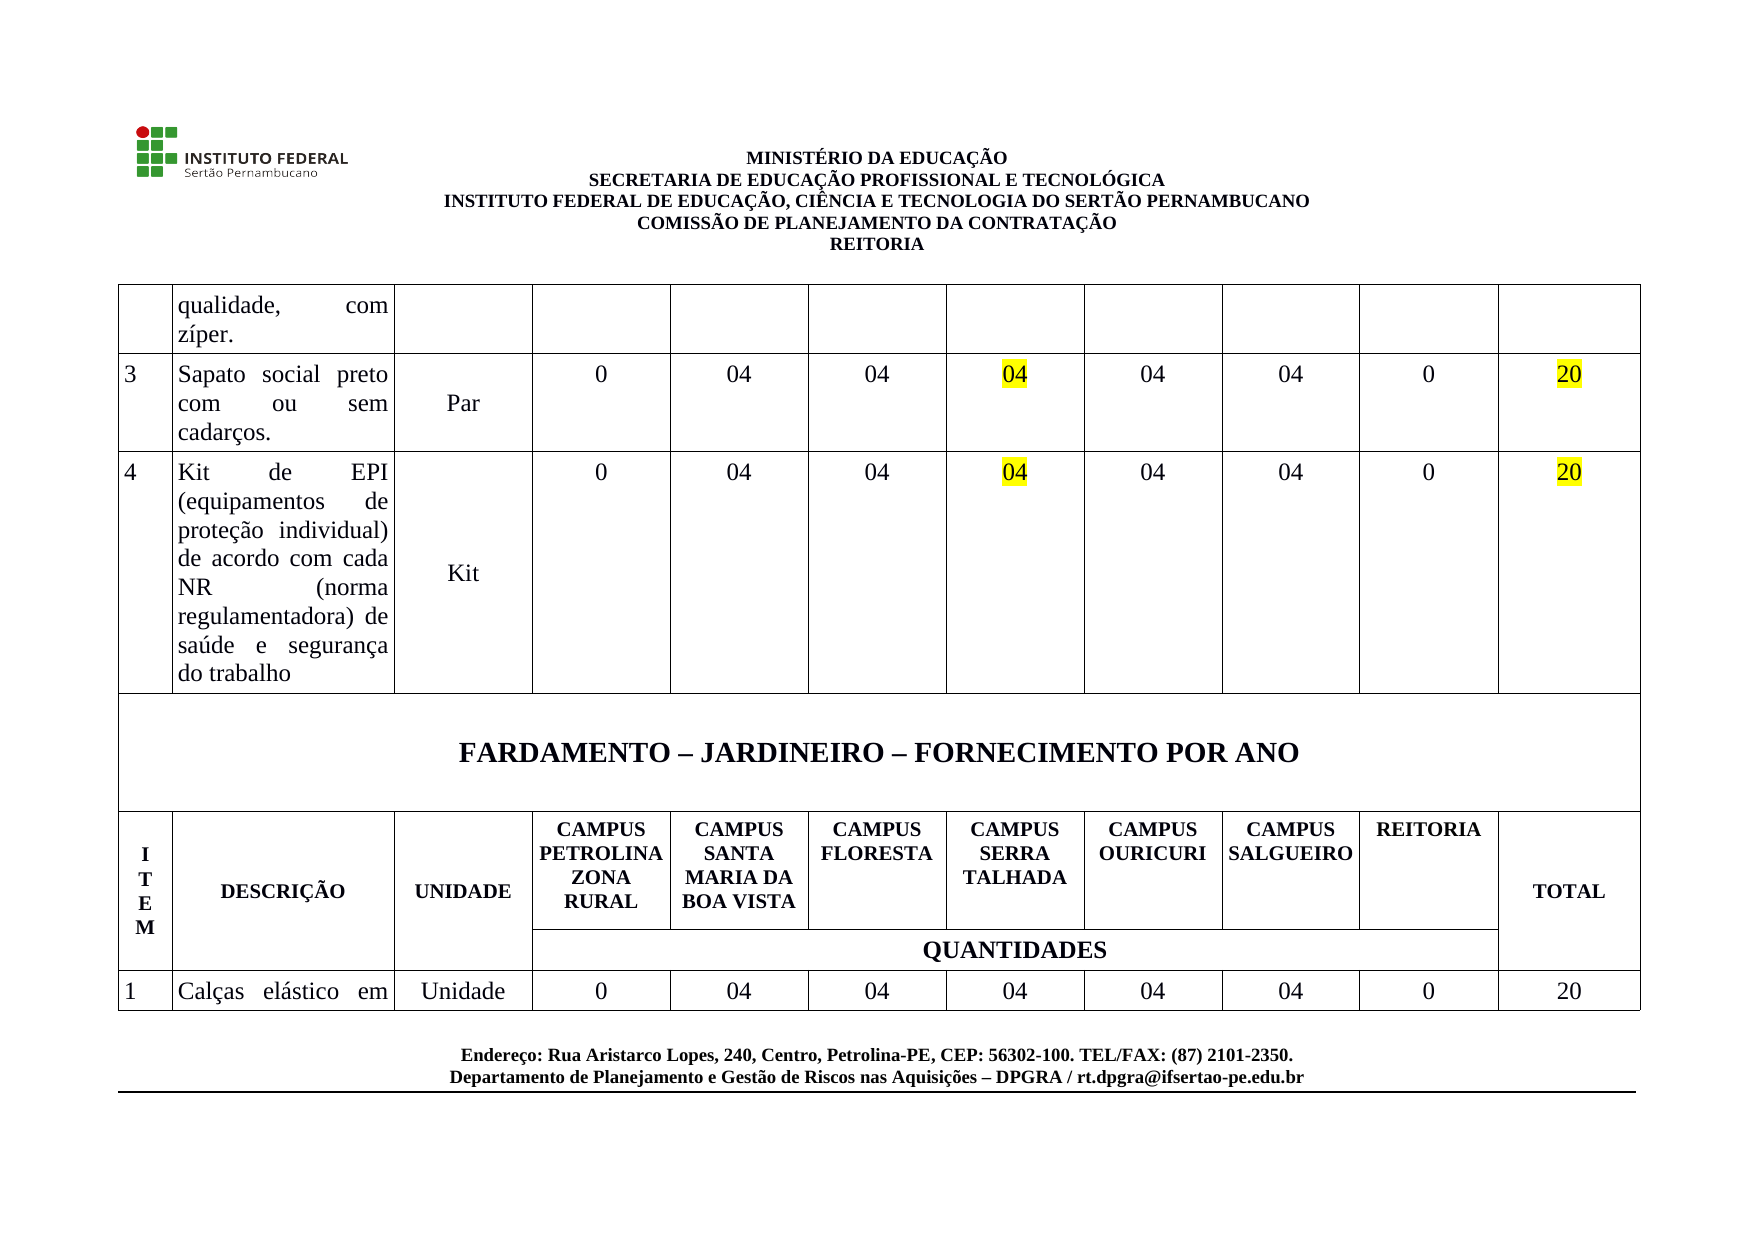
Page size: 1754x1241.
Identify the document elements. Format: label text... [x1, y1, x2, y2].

table_cell 04 [671, 452, 808, 693]
table_cell [1499, 285, 1640, 353]
table_cell [947, 285, 1084, 353]
table_cell [1085, 285, 1222, 353]
table_cell 0 [533, 971, 670, 1010]
table_cell [395, 285, 532, 353]
table_cell CAMPUS OURICURI [1085, 812, 1222, 929]
table_cell 04 [809, 354, 946, 451]
table_cell CAMPUS PETROLINA ZONA RURAL [533, 812, 670, 929]
table_cell Unidade [395, 971, 532, 1010]
table_cell [119, 285, 172, 353]
table_cell 20 [1499, 452, 1640, 693]
table_cell DESCRIÇÃO [173, 812, 394, 970]
table_cell 04 [947, 971, 1084, 1010]
table_cell Sapato social preto com ou sem cadarços. [173, 354, 394, 451]
table_cell TOTAL [1499, 812, 1640, 970]
table_cell 0 [533, 354, 670, 451]
table_cell CAMPUS FLORESTA [809, 812, 946, 929]
table_cell 04 [809, 452, 946, 693]
table_cell REITORIA [1360, 812, 1498, 929]
table_cell 04 [809, 971, 946, 1010]
table_cell 04 [947, 452, 1084, 693]
table_cell 04 [1223, 354, 1359, 451]
picture [136, 126, 349, 177]
table_cell 20 [1499, 971, 1640, 1010]
table_cell [533, 285, 670, 353]
table_cell QUANTIDADES [533, 930, 1498, 970]
table_cell 04 [671, 354, 808, 451]
table_cell 3 [119, 354, 172, 451]
table_cell Calças elástico em [173, 971, 394, 1010]
table_cell 04 [1085, 452, 1222, 693]
table_cell [1223, 285, 1359, 353]
table_cell 0 [533, 452, 670, 693]
table_cell 0 [1360, 354, 1498, 451]
table_cell 04 [671, 971, 808, 1010]
table_cell qualidade, com zíper. [173, 285, 394, 353]
table_cell 04 [947, 354, 1084, 451]
table_cell 04 [1085, 354, 1222, 451]
table_cell 20 [1499, 354, 1640, 451]
table_cell [809, 285, 946, 353]
table_cell Kit [395, 452, 532, 693]
table_cell CAMPUS SANTA MARIA DA BOA VISTA [671, 812, 808, 929]
table_cell 1 [119, 971, 172, 1010]
table_cell Kit de EPI (equipamentos de proteção individual) de acordo com cada NR (norma regulamentadora) de saúde e segurança do trabalho [173, 452, 394, 693]
table_cell [1360, 285, 1498, 353]
table_cell FARDAMENTO – JARDINEIRO – FORNECIMENTO POR ANO [119, 694, 1640, 811]
table_cell 04 [1223, 971, 1359, 1010]
table_cell 4 [119, 452, 172, 693]
table_cell 04 [1223, 452, 1359, 693]
table_cell 0 [1360, 971, 1498, 1010]
table_cell 0 [1360, 452, 1498, 693]
table_cell 04 [1085, 971, 1222, 1010]
table_cell [671, 285, 808, 353]
table_cell CAMPUS SALGUEIRO [1223, 812, 1359, 929]
table_cell CAMPUS SERRA TALHADA [947, 812, 1084, 929]
table_cell I T E M [119, 812, 172, 970]
table_cell Par [395, 354, 532, 451]
table_cell UNIDADE [395, 812, 532, 970]
